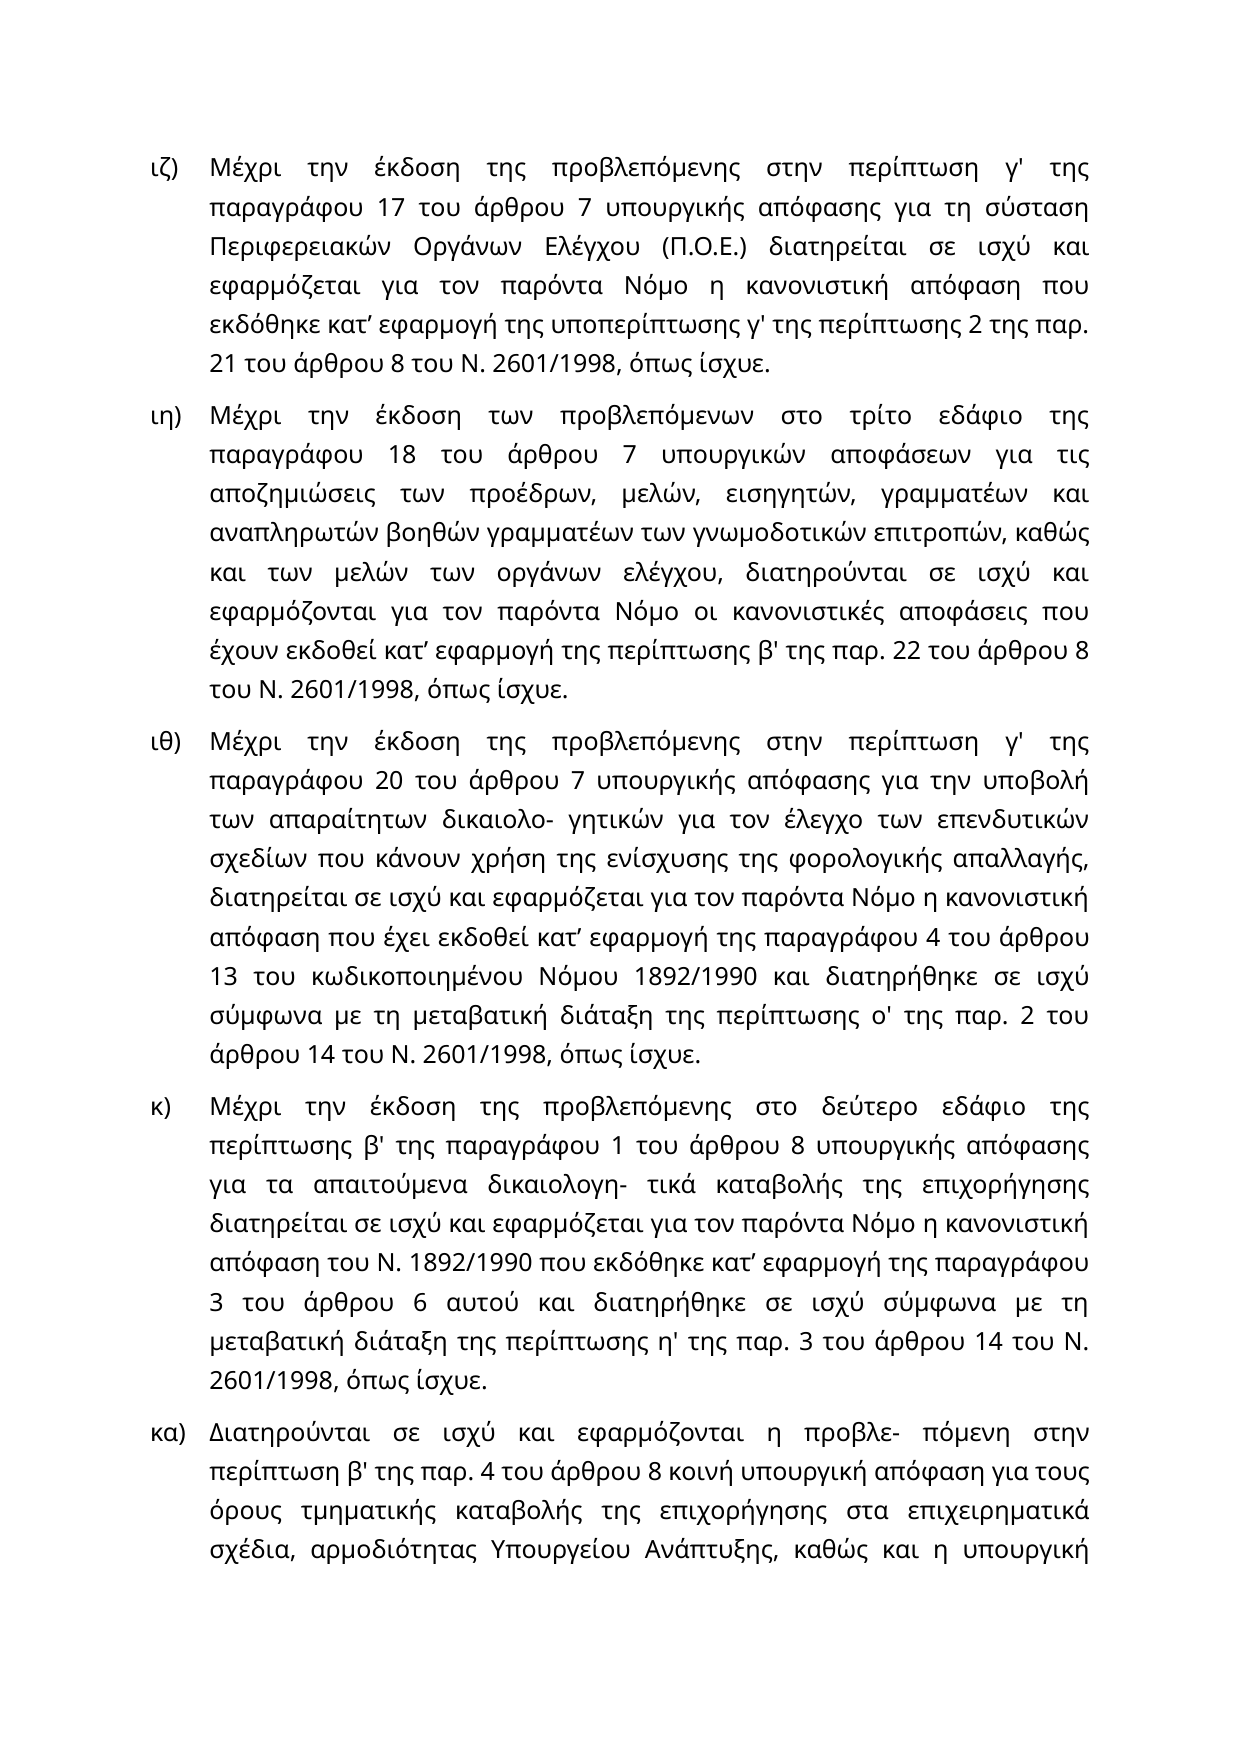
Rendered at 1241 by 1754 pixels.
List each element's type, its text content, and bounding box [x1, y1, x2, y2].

list ιθ) Μέχρι την έκδοση της προβλεπόμενης στην περίπτωση γ' της παραγράφου 20 του άρθρου 7 υπουργικής απόφασης για την υποβολή των απαραίτητων δικαιολο- γητικών για τον έλεγχο των επενδυτικών σχεδίων που κάνουν χρήση της ενίσχυσης της φορολογικής απαλλαγής, διατηρείται σε ισχύ και εφαρμόζεται για τον παρόντα Νόμο η κανονιστική απόφαση που έχει εκδοθεί κατ’ εφαρμογή της παραγράφου 4 του άρθρου 13 του κωδικοποιημένου Νόμου 1892/1990 και διατηρήθηκε σε ισχύ σύμφωνα με τη μεταβατική διάταξη της περίπτωσης ο' της παρ. 2 του άρθρου 14 του Ν. 2601/1998, όπως ίσχυε. [150, 723, 1090, 1071]
list κα) Διατηρούνται σε ισχύ και εφαρμόζονται η προβλε- πόμενη στην περίπτωση β' της παρ. 4 του άρθρου 8 κοινή υπουργική απόφαση για τους όρους τμηματικής καταβολής της επιχορήγησης στα επιχειρηματικά σχέδια, αρμοδιότητας Υπουργείου Ανάπτυξης, καθώς και η υπουργική [150, 1414, 1090, 1566]
list ιη) Μέχρι την έκδοση των προβλεπόμενων στο τρίτο εδάφιο της παραγράφου 18 του άρθρου 7 υπουργικών αποφάσεων για τις αποζημιώσεις των προέδρων, μελών, εισηγητών, γραμματέων και αναπληρωτών βοηθών γραμματέων των γνωμοδοτικών επιτροπών, καθώς και των μελών των οργάνων ελέγχου, διατηρούνται σε ισχύ και εφαρμόζονται για τον παρόντα Νόμο οι κανονιστικές αποφάσεις που έχουν εκδοθεί κατ’ εφαρμογή της περίπτωσης β' της παρ. 22 του άρθρου 8 του Ν. 2601/1998, όπως ίσχυε. [150, 397, 1090, 706]
list κ) Μέχρι την έκδοση της προβλεπόμενης στο δεύτερο εδάφιο της περίπτωσης β' της παραγράφου 1 του άρθρου 8 υπουργικής απόφασης για τα απαιτούμενα δικαιολογη- τικά καταβολής της επιχορήγησης διατηρείται σε ισχύ και εφαρμόζεται για τον παρόντα Νόμο η κανονιστική απόφαση του Ν. 1892/1990 που εκδόθηκε κατ’ εφαρμογή της παραγράφου 3 του άρθρου 6 αυτού και διατηρήθηκε σε ισχύ σύμφωνα με τη μεταβατική διάταξη της περίπτωσης η' της παρ. 3 του άρθρου 14 του Ν. 2601/1998, όπως ίσχυε. [150, 1088, 1090, 1397]
list ιζ) Μέχρι την έκδοση της προβλεπόμενης στην περίπτωση γ' της παραγράφου 17 του άρθρου 7 υπουργικής απόφασης για τη σύσταση Περιφερειακών Οργάνων Ελέγχου (Π.Ο.Ε.) διατηρείται σε ισχύ και εφαρμόζεται για τον παρόντα Νόμο η κανονιστική απόφαση που εκδόθηκε κατ’ εφαρμογή της υποπερίπτωσης γ' της περίπτωσης 2 της παρ. 21 του άρθρου 8 του Ν. 2601/1998, όπως ίσχυε. [150, 150, 1090, 380]
